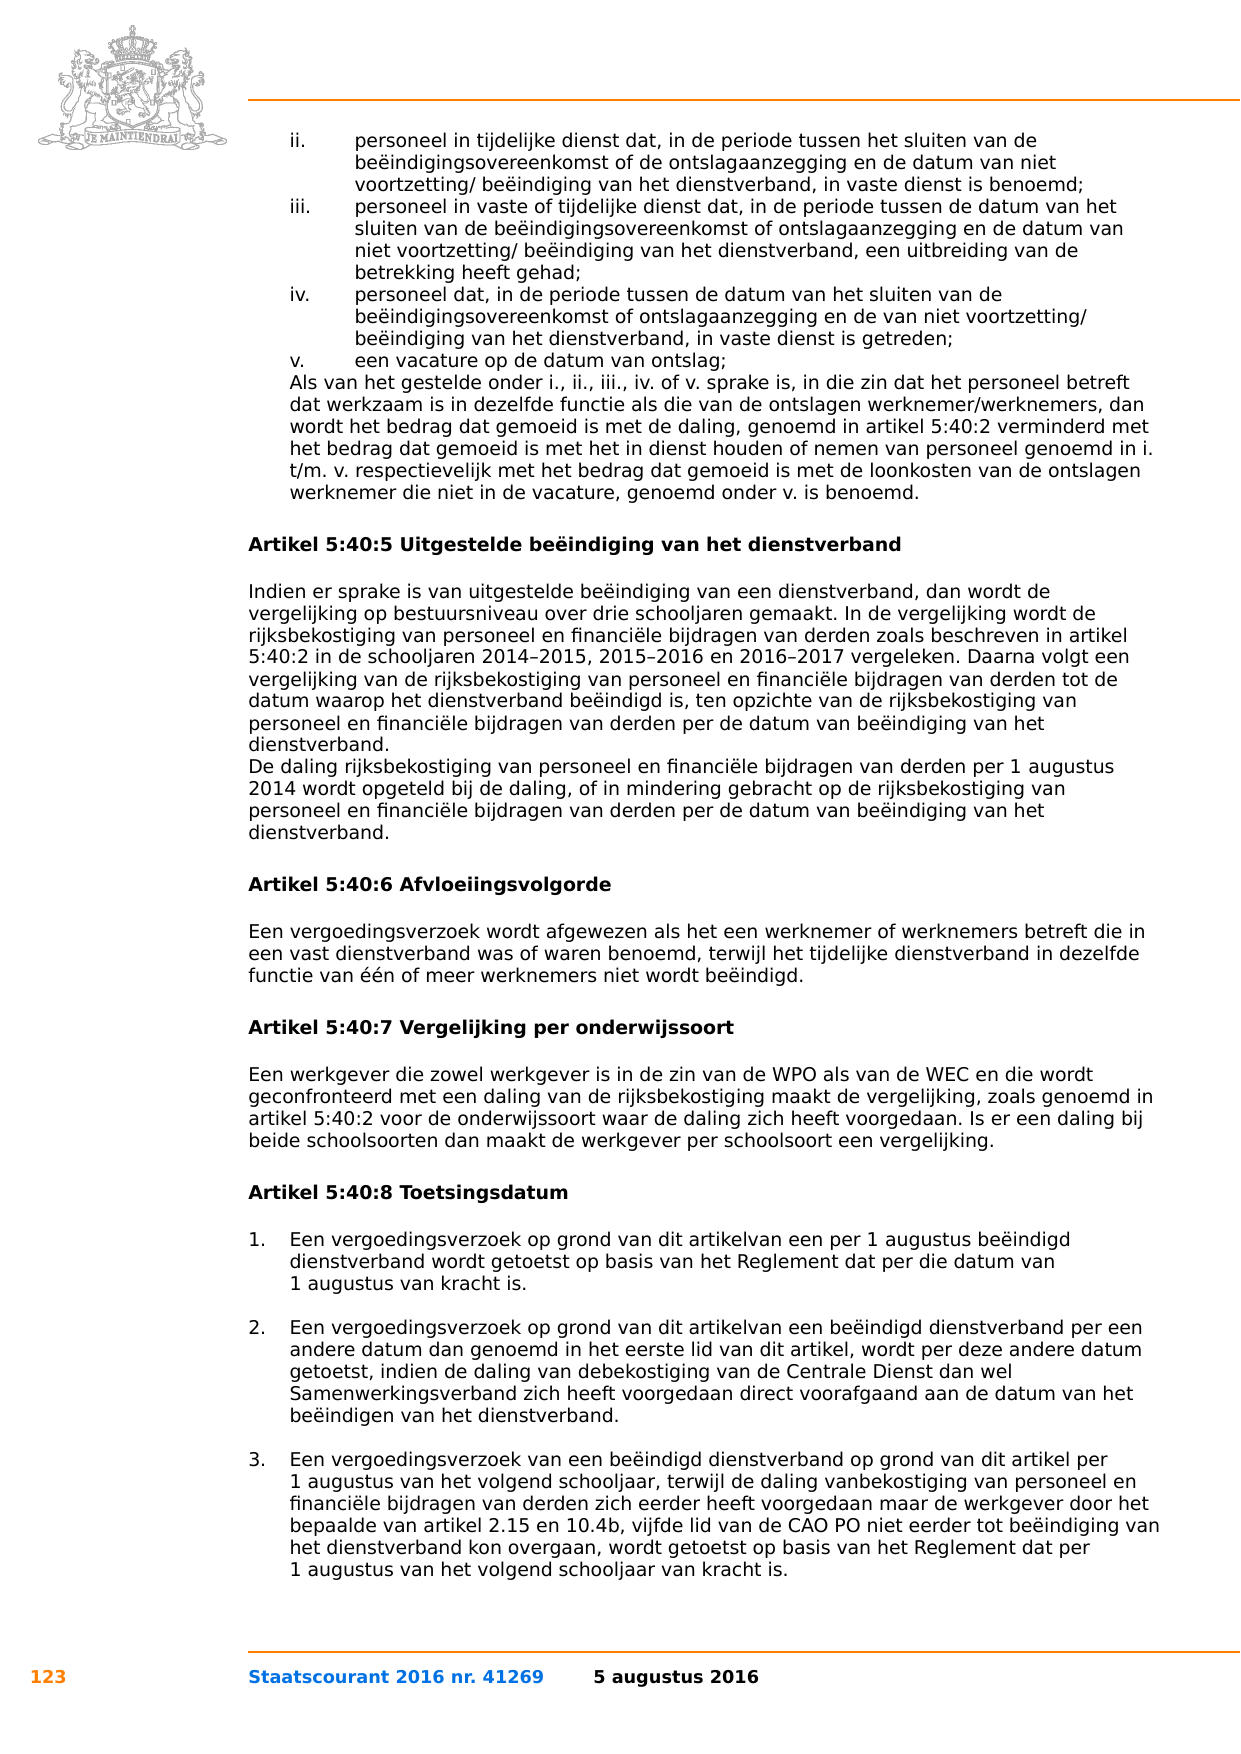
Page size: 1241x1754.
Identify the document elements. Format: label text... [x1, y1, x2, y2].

text De daling rijksbekostiging van personeel en financiële bijdragen van derden per 1 augustus 2014 wordt opgeteld bij de daling, of in mindering gebracht op de rijksbekostiging van personeel en financiële bijdragen van derden per de datum van beëindiging van het dienstverband. [248, 756, 1163, 844]
text 3. Een vergoedingsverzoek van een beëindigd dienstverband op grond van dit artikel per 1 augustus van het volgend schooljaar, terwijl de daling vanbekostiging van personeel en financiële bijdragen van derden zich eerder heeft voorgedaan maar de werkgever door het bepaalde van artikel 2.15 en 10.4b, vijfde lid van de CAO PO niet eerder tot beëindiging van het dienstverband kon overgaan, wordt getoetst op basis van het Reglement dat per 1 augustus van het volgend schooljaar van kracht is. [248, 1449, 1163, 1581]
subtitle Artikel 5:40:6 Afvloeiingsvolgorde [248, 874, 1163, 896]
text Een werkgever die zowel werkgever is in de zin van de WPO als van de WEC en die wordt geconfronteerd met een daling van de rijksbekostiging maakt de vergelijking, zoals genoemd in artikel 5:40:2 voor de onderwijssoort waar de daling zich heeft voorgedaan. Is er een daling bij beide schoolsoorten dan maakt de werkgever per schoolsoort een vergelijking. [248, 1064, 1163, 1152]
text iv. personeel dat, in de periode tussen de datum van het sluiten van de beëindigingsovereenkomst of ontslagaanzegging en de van niet voortzetting/ beëindiging van het dienstverband, in vaste dienst is getreden; [289, 284, 1163, 350]
text 1. Een vergoedingsverzoek op grond van dit artikelvan een per 1 augustus beëindigd dienstverband wordt getoetst op basis van het Reglement dat per die datum van 1 augustus van kracht is. [248, 1229, 1163, 1295]
picture [38, 25, 227, 150]
subtitle Artikel 5:40:5 Uitgestelde beëindiging van het dienstverband [248, 533, 1163, 556]
text iii. personeel in vaste of tijdelijke dienst dat, in de periode tussen de datum van het sluiten van de beëindigingsovereenkomst of ontslagaanzegging en de datum van niet voortzetting/ beëindiging van het dienstverband, een uitbreiding van de betrekking heeft gehad; [289, 196, 1163, 284]
text Als van het gestelde onder i., ii., iii., iv. of v. sprake is, in die zin dat het personeel betreft dat werkzaam is in dezelfde functie als die van de ontslagen werknemer/werknemers, dan wordt het bedrag dat gemoeid is met de daling, genoemd in artikel 5:40:2 verminderd met het bedrag dat gemoeid is met het in dienst houden of nemen van personeel genoemd in i. t/m. v. respectievelijk met het bedrag dat gemoeid is met de loonkosten van de ontslagen werknemer die niet in de vacature, genoemd onder v. is benoemd. [289, 372, 1163, 503]
text ii. personeel in tijdelijke dienst dat, in de periode tussen het sluiten van de beëindigingsovereenkomst of de ontslagaanzegging en de datum van niet voortzetting/ beëindiging van het dienstverband, in vaste dienst is benoemd; [289, 130, 1163, 196]
text Een vergoedingsverzoek wordt afgewezen als het een werknemer of werknemers betreft die in een vast dienstverband was of waren benoemd, terwijl het tijdelijke dienstverband in dezelfde functie van één of meer werknemers niet wordt beëindigd. [248, 921, 1163, 987]
text v. een vacature op de datum van ontslag; [289, 350, 1163, 372]
text Indien er sprake is van uitgestelde beëindiging van een dienstverband, dan wordt de vergelijking op bestuursniveau over drie schooljaren gemaakt. In de vergelijking wordt de rijksbekostiging van personeel en financiële bijdragen van derden zoals beschreven in artikel 5:40:2 in de schooljaren 2014–2015, 2015–2016 en 2016–2017 vergeleken. Daarna volgt een vergelijking van de rijksbekostiging van personeel en financiële bijdragen van derden tot de datum waarop het dienstverband beëindigd is, ten opzichte van de rijksbekostiging van personeel en financiële bijdragen van derden per de datum van beëindiging van het dienstverband. [248, 581, 1163, 756]
text 2. Een vergoedingsverzoek op grond van dit artikelvan een beëindigd dienstverband per een andere datum dan genoemd in het eerste lid van dit artikel, wordt per deze andere datum getoetst, indien de daling van debekostiging van de Centrale Dienst dan wel Samenwerkingsverband zich heeft voorgedaan direct voorafgaand aan de datum van het beëindigen van het dienstverband. [248, 1317, 1163, 1427]
subtitle Artikel 5:40:7 Vergelijking per onderwijssoort [248, 1017, 1163, 1039]
subtitle Artikel 5:40:8 Toetsingsdatum [248, 1182, 1163, 1204]
